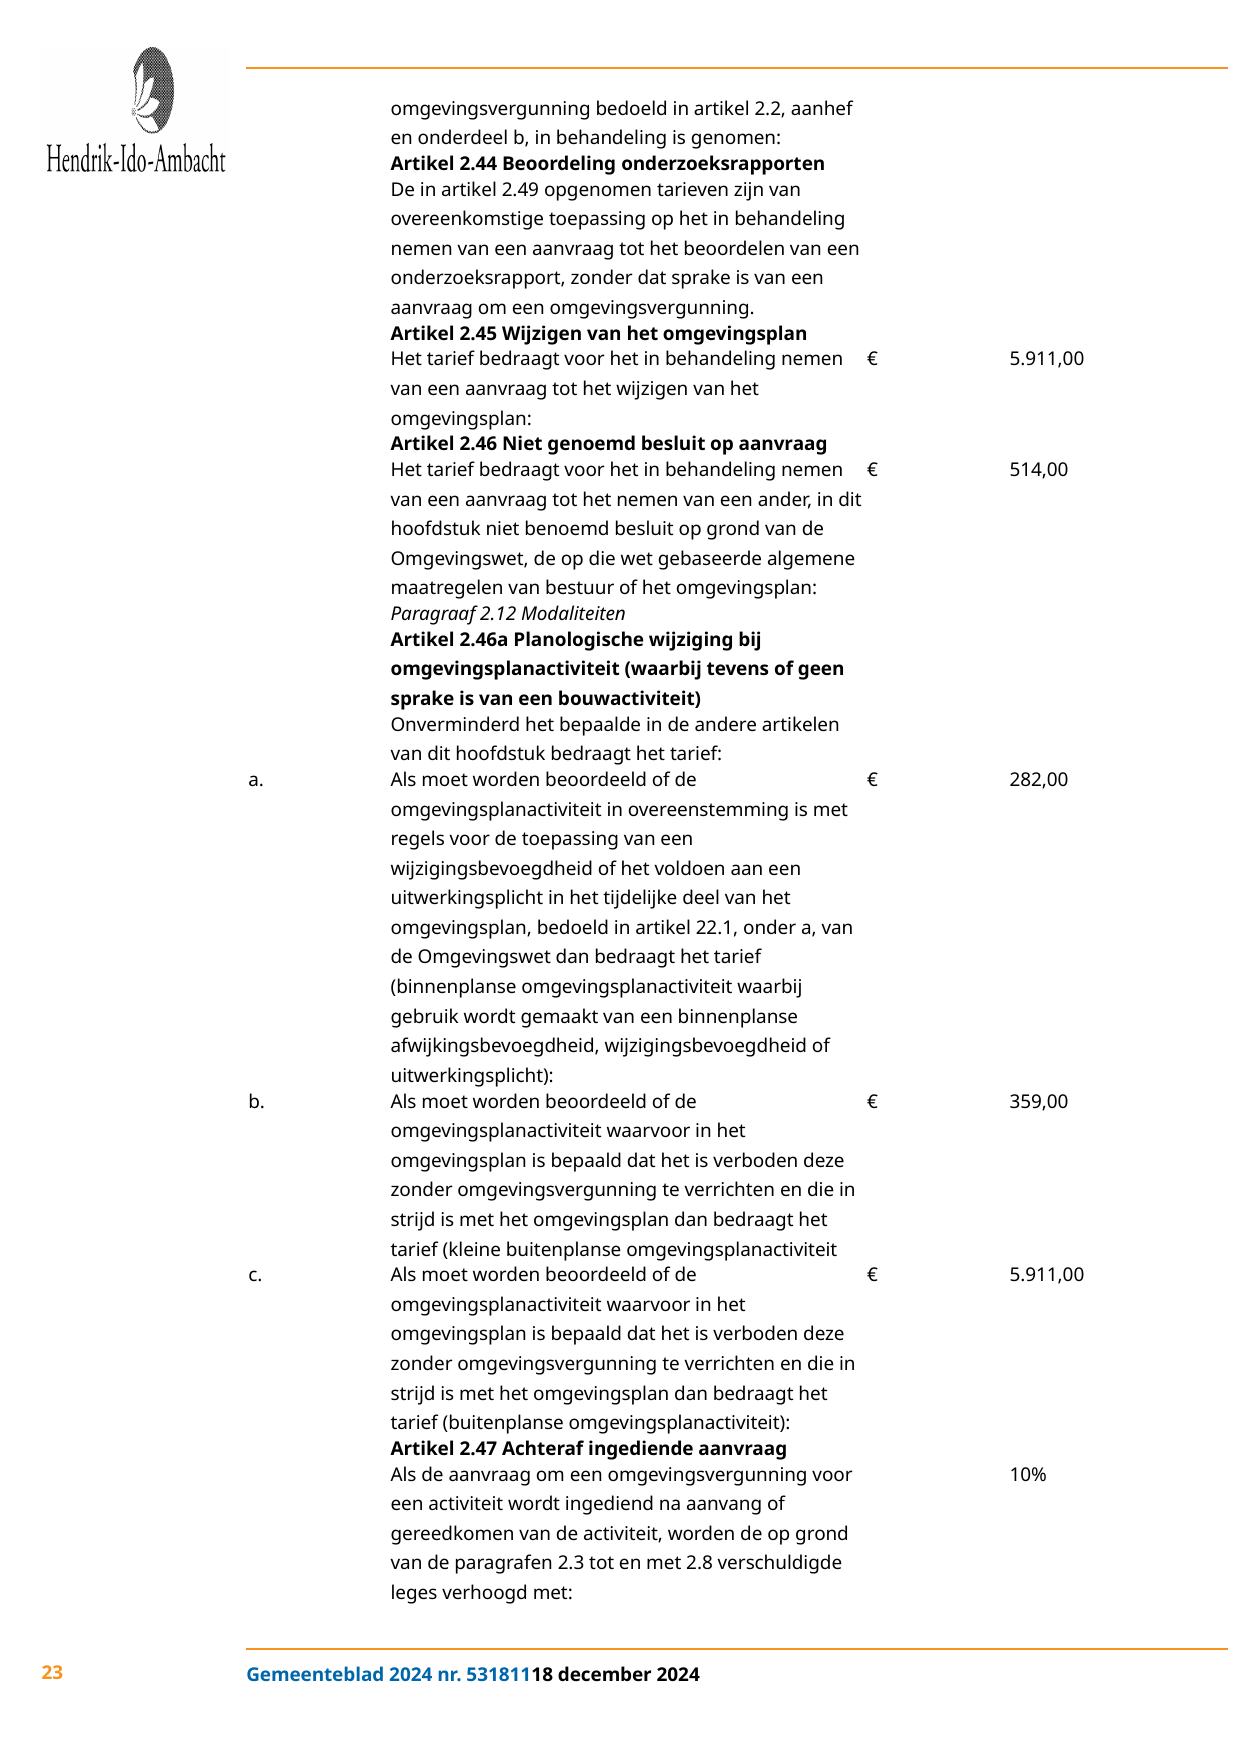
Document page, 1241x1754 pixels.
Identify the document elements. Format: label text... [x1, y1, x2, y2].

table_cell [867, 1461, 1009, 1605]
table_cell [1009, 150, 1152, 176]
table_cell [1009, 431, 1152, 456]
table_cell Artikel 2.47 Achteraf ingediende aanvraag [390, 1435, 867, 1461]
table_cell 282,00 [1009, 766, 1152, 1088]
table_cell € [867, 346, 1009, 431]
table_cell [1009, 1435, 1152, 1461]
table_cell [248, 346, 390, 431]
table_cell [867, 431, 1009, 456]
table_cell [1009, 600, 1152, 626]
table_cell [867, 711, 1009, 766]
table_cell [867, 626, 1009, 711]
table_cell Als moet worden beoordeeld of de omgevingsplanactiviteit in overeenstemming is met regels voor de toepassing van een wijzigingsbevoegdheid of het voldoen aan een uitwerkingsplicht in het tijdelijke deel van het omgevingsplan, bedoeld in artikel 22.1, onder a, van de Omgevingswet dan bedraagt het tarief (binnenplanse omgevingsplanactiviteit waarbij gebruik wordt gemaakt van een binnenplanse afwijkingsbevoegdheid, wijzigingsbevoegdheid of uitwerkingsplicht): [390, 766, 867, 1088]
picture [41, 47, 231, 172]
table_cell [867, 150, 1009, 176]
table_cell Artikel 2.45 Wijzigen van het omgevingsplan [390, 320, 867, 346]
table_cell b. [248, 1088, 390, 1261]
table_cell a. [248, 766, 390, 1088]
table_cell Paragraaf 2.12 Modaliteiten [390, 600, 867, 626]
table_cell Onverminderd het bepaalde in de andere artikelen van dit hoofdstuk bedraagt het tarief: [390, 711, 867, 766]
table_cell € [867, 456, 1009, 600]
table_cell [867, 95, 1009, 150]
table_cell [248, 1461, 390, 1605]
table_cell [248, 176, 390, 320]
table_cell € [867, 766, 1009, 1088]
table_cell € [867, 1261, 1009, 1435]
table_cell [248, 95, 390, 150]
table_cell [248, 711, 390, 766]
table_cell € [867, 1088, 1009, 1261]
table_cell c. [248, 1261, 390, 1435]
table_cell [248, 600, 390, 626]
table_cell Als moet worden beoordeeld of de omgevingsplanactiviteit waarvoor in het omgevingsplan is bepaald dat het is verboden deze zonder omgevingsvergunning te verrichten en die in strijd is met het omgevingsplan dan bedraagt het tarief (kleine buitenplanse omgevingsplanactiviteit [390, 1088, 867, 1261]
table_cell [1009, 626, 1152, 711]
table_cell 359,00 [1009, 1088, 1152, 1261]
table_cell 10% [1009, 1461, 1152, 1605]
table_cell [867, 1435, 1009, 1461]
table_cell [248, 626, 390, 711]
table_cell Het tarief bedraagt voor het in behandeling nemen van een aanvraag tot het nemen van een ander, in dit hoofdstuk niet benoemd besluit op grond van de Omgevingswet, de op die wet gebaseerde algemene maatregelen van bestuur of het omgevingsplan: [390, 456, 867, 600]
table_cell omgevingsvergunning bedoeld in artikel 2.2, aanhef en onderdeel b, in behandeling is genomen: [390, 95, 867, 150]
table_cell [867, 176, 1009, 320]
table_cell Als de aanvraag om een omgevingsvergunning voor een activiteit wordt ingediend na aanvang of gereedkomen van de activiteit, worden de op grond van de paragrafen 2.3 tot en met 2.8 verschuldigde leges verhoogd met: [390, 1461, 867, 1605]
table_cell [1009, 95, 1152, 150]
table_cell Artikel 2.44 Beoordeling onderzoeksrapporten [390, 150, 867, 176]
table_cell [867, 320, 1009, 346]
table_cell [248, 150, 390, 176]
table_cell [248, 456, 390, 600]
table_cell 514,00 [1009, 456, 1152, 600]
table_cell [1009, 320, 1152, 346]
table_cell [248, 1435, 390, 1461]
table_cell Als moet worden beoordeeld of de omgevingsplanactiviteit waarvoor in het omgevingsplan is bepaald dat het is verboden deze zonder omgevingsvergunning te verrichten en die in strijd is met het omgevingsplan dan bedraagt het tarief (buitenplanse omgevingsplanactiviteit): [390, 1261, 867, 1435]
table_cell [867, 600, 1009, 626]
table_cell Het tarief bedraagt voor het in behandeling nemen van een aanvraag tot het wijzigen van het omgevingsplan: [390, 346, 867, 431]
table_cell [248, 320, 390, 346]
table_cell [1009, 711, 1152, 766]
table_cell Artikel 2.46 Niet genoemd besluit op aanvraag [390, 431, 867, 456]
table_cell [1009, 176, 1152, 320]
table_cell 5.911,00 [1009, 346, 1152, 431]
table_cell [248, 431, 390, 456]
table_cell 5.911,00 [1009, 1261, 1152, 1435]
table_cell Artikel 2.46a Planologische wijziging bij omgevingsplanactiviteit (waarbij tevens of geen sprake is van een bouwactiviteit) [390, 626, 867, 711]
table_cell De in artikel 2.49 opgenomen tarieven zijn van overeenkomstige toepassing op het in behandeling nemen van een aanvraag tot het beoordelen van een onderzoeksrapport, zonder dat sprake is van een aanvraag om een omgevingsvergunning. [390, 176, 867, 320]
